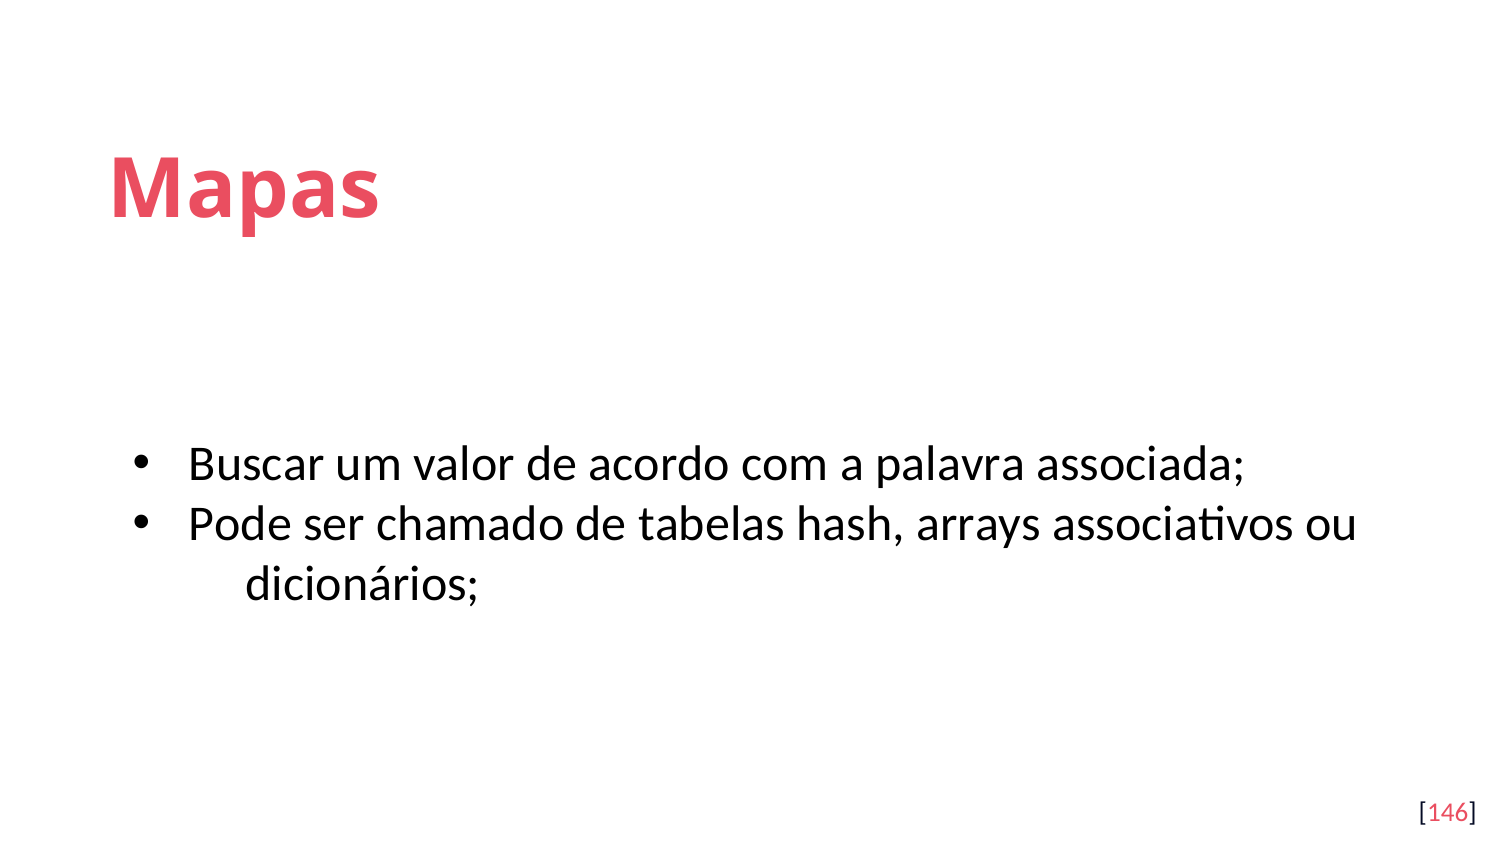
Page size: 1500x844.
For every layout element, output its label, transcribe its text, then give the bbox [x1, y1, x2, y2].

slide_number [146] [1403, 779, 1494, 844]
text_box Buscar um valor de acordo com a palavra associada; Pode ser chamado de tabelas hash, arrays associativos ou dicionários; [117, 267, 1433, 774]
text_box Mapas [92, 104, 1408, 243]
